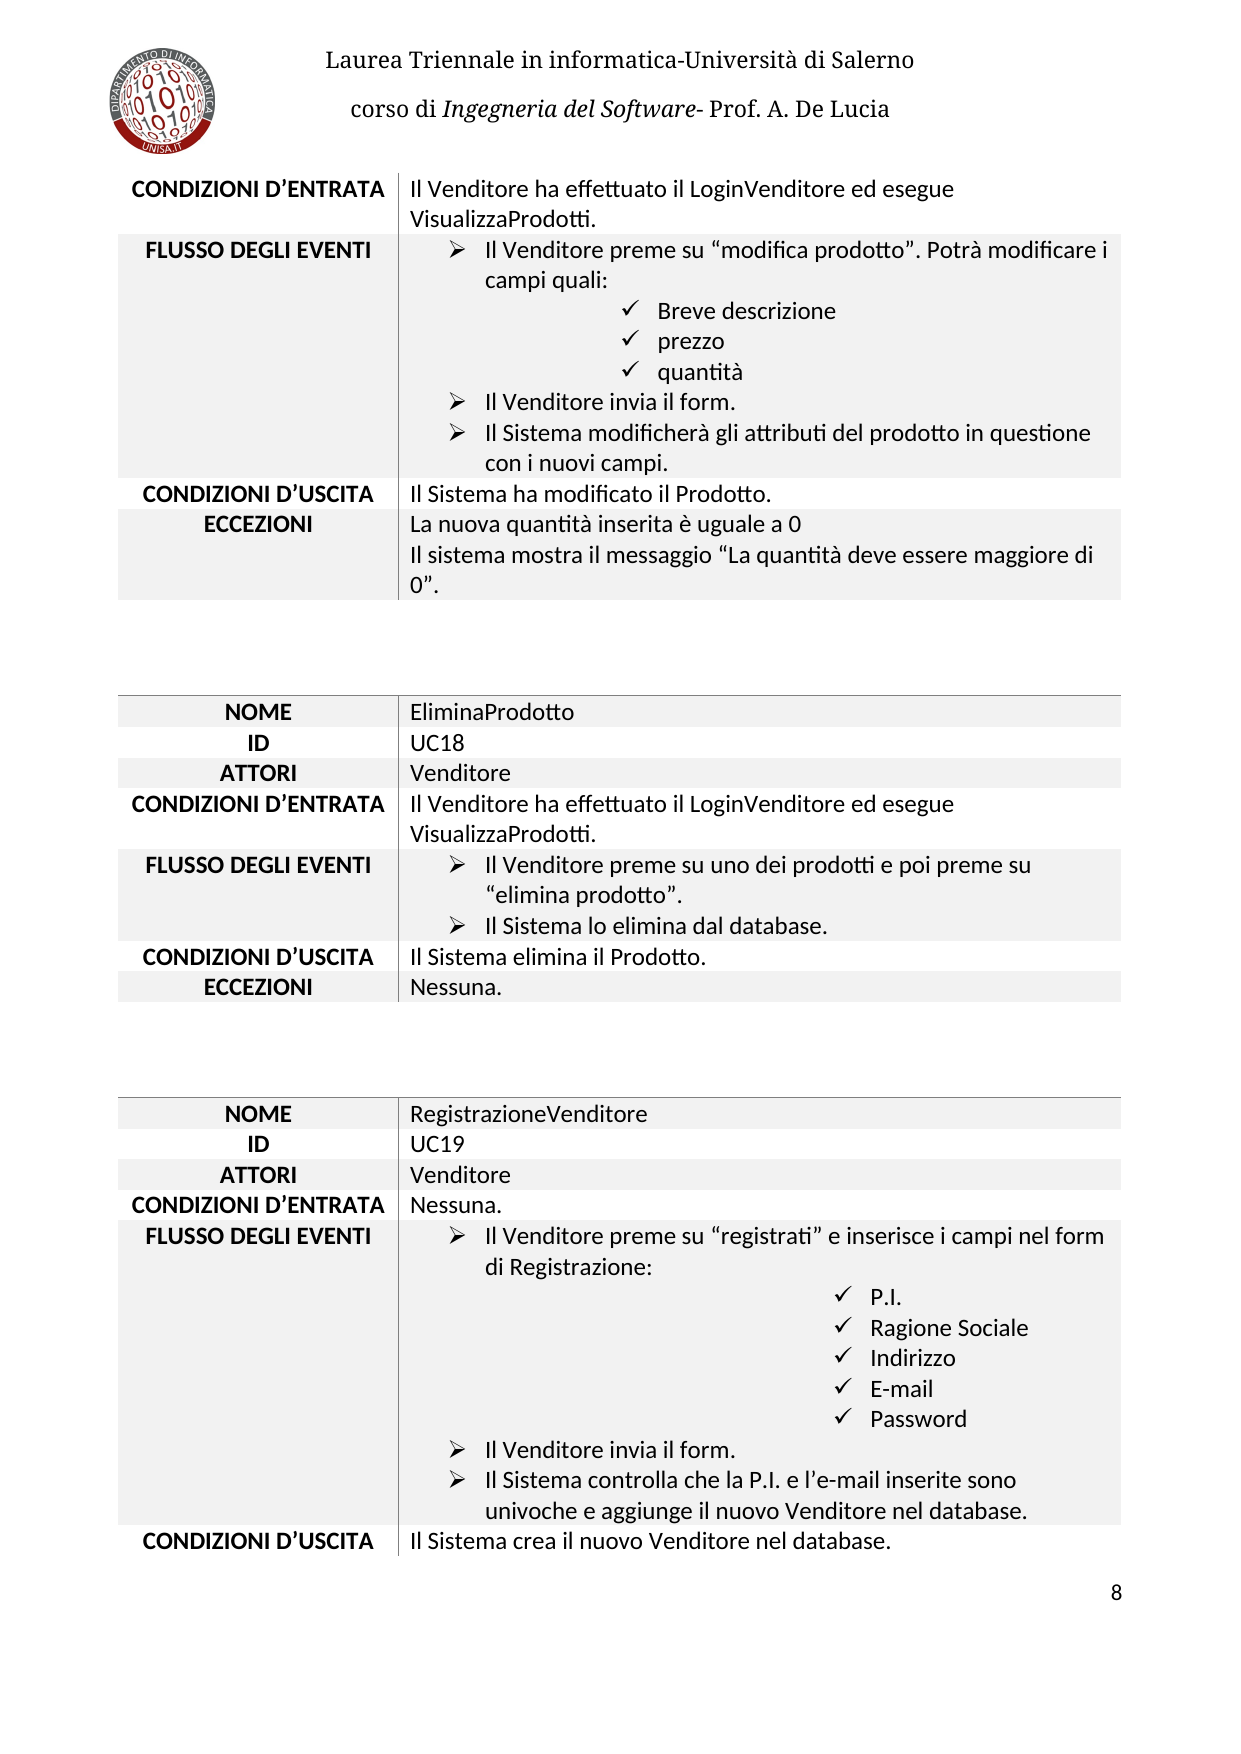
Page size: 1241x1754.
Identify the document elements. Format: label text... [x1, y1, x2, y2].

table_cell Il Venditore ha effettuato il LoginVenditore ed esegue VisualizzaProdotti. [399, 788, 1121, 849]
table_cell flusso degli eventi [118, 1220, 398, 1525]
table_cell Attori [118, 758, 398, 788]
table_cell Il Sistema crea il nuovo Venditore nel database. [399, 1525, 1121, 1556]
table_header NOME [118, 1098, 398, 1129]
table_cell Condizioni d’entrata [118, 788, 398, 849]
table_cell UC19 [399, 1129, 1121, 1159]
table_cell Il Venditore ha effettuato il LoginVenditore ed esegue VisualizzaProdotti. [399, 173, 1121, 234]
table_cell ECCEzioni [118, 971, 398, 1002]
table_header EliminaProdotto [399, 696, 1121, 727]
table_cell condizioni d’uscita [118, 478, 398, 508]
table_cell Il Venditore preme su uno dei prodotti e poi preme su “elimina prodotto”. Il Sistema lo elimina dal database. [399, 849, 1121, 941]
table_cell condizioni d’uscita [118, 941, 398, 971]
table_cell Venditore [399, 1159, 1121, 1190]
table_cell UC18 [399, 727, 1121, 757]
table_cell Il Venditore preme su “registrati” e inserisce i campi nel form di Registrazione: P.I. Ragione Sociale Indirizzo E-mail Password Il Venditore invia il form. Il Sistema controlla che la P.I. e l’e-mail inserite sono univoche e aggiunge il nuovo Venditore nel database. [399, 1220, 1121, 1525]
table_cell flusso degli eventi [118, 234, 398, 478]
table_cell condizioni d’uscita [118, 1525, 398, 1556]
table_cell Nessuna. [399, 971, 1121, 1002]
table_cell Attori [118, 1159, 398, 1190]
table_cell flusso degli eventi [118, 849, 398, 941]
table_cell La nuova quantità inserita è uguale a 0 Il sistema mostra il messaggio “La quantità deve essere maggiore di 0”. [399, 509, 1121, 600]
table_cell Il Sistema ha modificato il Prodotto. [399, 478, 1121, 508]
table_cell ID [118, 727, 398, 757]
table_cell Venditore [399, 758, 1121, 788]
table_cell Condizioni d’entrata [118, 173, 398, 234]
table_cell Condizioni d’entrata [118, 1190, 398, 1220]
table_cell Il Sistema elimina il Prodotto. [399, 941, 1121, 971]
table_cell Nessuna. [399, 1190, 1121, 1220]
table_cell Il Venditore preme su “modifica prodotto”. Potrà modificare i campi quali: Breve descrizione prezzo quantità Il Venditore invia il form. Il Sistema modificherà gli attributi del prodotto in questione con i nuovi campi. [399, 234, 1121, 478]
table_header NOME [118, 696, 398, 727]
table_cell ECCEzioni [118, 509, 398, 600]
table_header RegistrazioneVenditore [399, 1098, 1121, 1129]
table_cell ID [118, 1129, 398, 1159]
